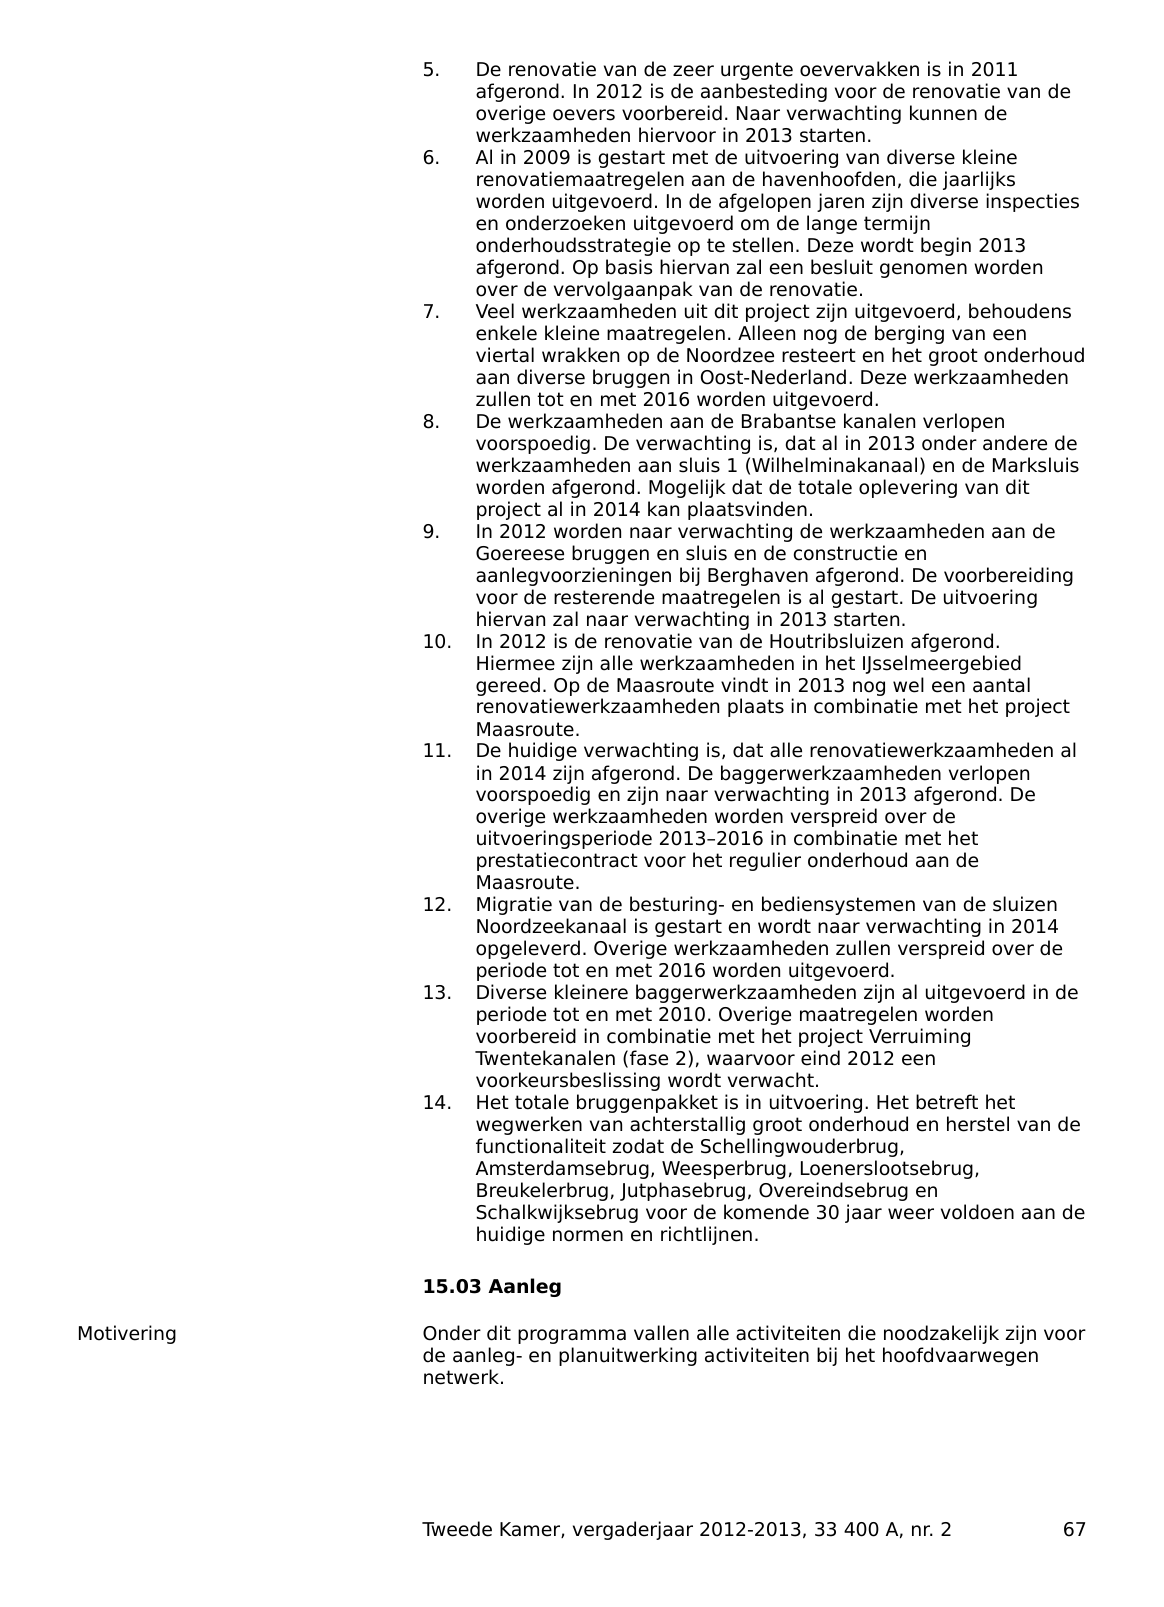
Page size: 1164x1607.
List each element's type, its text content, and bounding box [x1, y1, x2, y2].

text 6. Al in 2009 is gestart met de uitvoering van diverse kleine renovatiemaatregelen aan de havenhoofden, die jaarlijks worden uitgevoerd. In de afgelopen jaren zijn diverse inspecties en onderzoeken uitgevoerd om de lange termijn onderhoudsstrategie op te stellen. Deze wordt begin 2013 afgerond. Op basis hiervan zal een besluit genomen worden over de vervolgaanpak van de renovatie. [422, 147, 1087, 301]
text 9. In 2012 worden naar verwachting de werkzaamheden aan de Goereese bruggen en sluis en de constructie en aanlegvoorzieningen bij Berghaven afgerond. De voorbereiding voor de resterende maatregelen is al gestart. De uitvoering hiervan zal naar verwachting in 2013 starten. [422, 521, 1087, 631]
text 12. Migratie van de besturing- en bediensystemen van de sluizen Noordzeekanaal is gestart en wordt naar verwachting in 2014 opgeleverd. Overige werkzaamheden zullen verspreid over de periode tot en met 2016 worden uitgevoerd. [422, 894, 1087, 982]
text 14. Het totale bruggenpakket is in uitvoering. Het betreft het wegwerken van achterstallig groot onderhoud en herstel van de functionaliteit zodat de Schellingwouderbrug, Amsterdamsebrug, Weesperbrug, Loenerslootsebrug, Breukelerbrug, Jutphasebrug, Overeindsebrug en Schalkwijksebrug voor de komende 30 jaar weer voldoen aan de huidige normen en richtlijnen. [422, 1092, 1087, 1246]
text 10. In 2012 is de renovatie van de Houtribsluizen afgerond. Hiermee zijn alle werkzaamheden in het IJsselmeergebied gereed. Op de Maasroute vindt in 2013 nog wel een aantal renovatiewerkzaamheden plaats in combinatie met het project Maasroute. [422, 631, 1087, 740]
text Motivering [77, 1323, 399, 1345]
text 5. De renovatie van de zeer urgente oevervakken is in 2011 afgerond. In 2012 is de aanbesteding voor de renovatie van de overige oevers voorbereid. Naar verwachting kunnen de werkzaamheden hiervoor in 2013 starten. [422, 59, 1087, 147]
text 13. Diverse kleinere baggerwerkzaamheden zijn al uitgevoerd in de periode tot en met 2010. Overige maatregelen worden voorbereid in combinatie met het project Verruiming Twentekanalen (fase 2), waarvoor eind 2012 een voorkeursbeslissing wordt verwacht. [422, 982, 1087, 1092]
text 7. Veel werkzaamheden uit dit project zijn uitgevoerd, behoudens enkele kleine maatregelen. Alleen nog de berging van een viertal wrakken op de Noordzee resteert en het groot onderhoud aan diverse bruggen in Oost-Nederland. Deze werkzaamheden zullen tot en met 2016 worden uitgevoerd. [422, 301, 1087, 411]
text 8. De werkzaamheden aan de Brabantse kanalen verlopen voorspoedig. De verwachting is, dat al in 2013 onder andere de werkzaamheden aan sluis 1 (Wilhelminakanaal) en de Marksluis worden afgerond. Mogelijk dat de totale oplevering van dit project al in 2014 kan plaatsvinden. [422, 411, 1087, 521]
text 11. De huidige verwachting is, dat alle renovatiewerkzaamheden al in 2014 zijn afgerond. De baggerwerkzaamheden verlopen voorspoedig en zijn naar verwachting in 2013 afgerond. De overige werkzaamheden worden verspreid over de uitvoeringsperiode 2013–2016 in combinatie met het prestatiecontract voor het regulier onderhoud aan de Maasroute. [422, 740, 1087, 894]
subtitle 15.03 Aanleg [422, 1276, 1087, 1298]
text Onder dit programma vallen alle activiteiten die noodzakelijk zijn voor de aanleg- en planuitwerking activiteiten bij het hoofdvaarwegen netwerk. [422, 1323, 1087, 1389]
